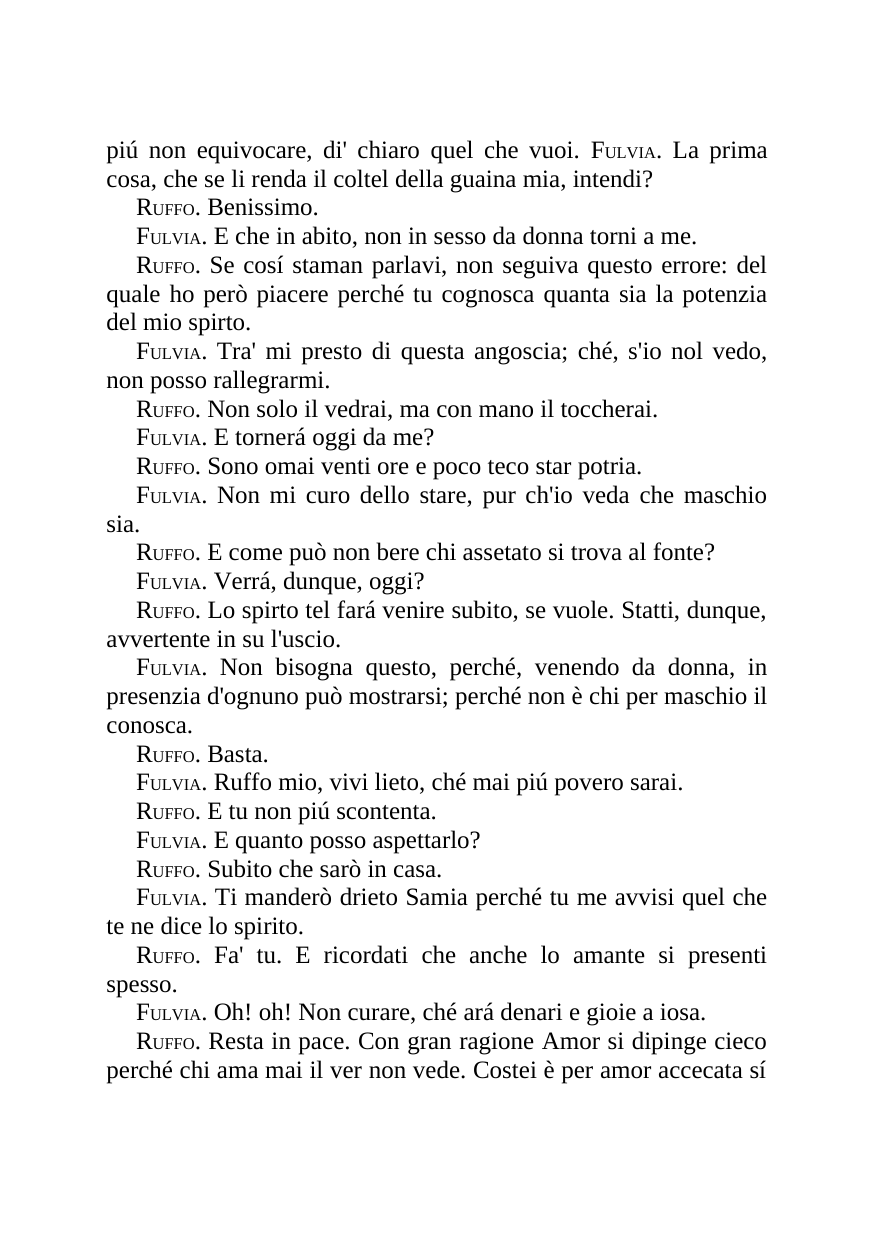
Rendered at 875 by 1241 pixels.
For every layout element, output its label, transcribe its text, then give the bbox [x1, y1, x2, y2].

text Ruffo. Non solo il vedrai, ma con mano il toccherai. [106, 394, 768, 422]
text Fulvia. Ruffo mio, vivi lieto, ché mai piú povero sarai. [106, 767, 768, 796]
text Ruffo. Basta. [106, 739, 768, 767]
text Ruffo. E come può non bere chi assetato si trova al fonte? [106, 537, 768, 566]
text Fulvia. E tornerá oggi da me? [106, 422, 768, 451]
text Fulvia. Ti manderò drieto Samia perché tu me avvisi quel che te ne dice lo spirito. [106, 882, 768, 940]
text piú non equivocare, di' chiaro quel che vuoi. Fulvia. La prima cosa, che se li renda il coltel della guaina mia, intendi? [106, 135, 768, 192]
text Fulvia. E quanto posso aspettarlo? [106, 825, 768, 854]
text Ruffo. Lo spirto tel fará venire subito, se vuole. Statti, dunque, avvertente in su l'uscio. [106, 595, 768, 652]
text Fulvia. Non mi curo dello stare, pur ch'io veda che maschio sia. [106, 480, 768, 537]
text Fulvia. Oh! oh! Non curare, ché ará denari e gioie a iosa. [106, 997, 768, 1026]
text Ruffo. Se cosí staman parlavi, non seguiva questo errore: del quale ho però piacere perché tu cognosca quanta sia la potenzia del mio spirto. [106, 250, 768, 336]
text Ruffo. E tu non piú scontenta. [106, 796, 768, 825]
text Ruffo. Sono omai venti ore e poco teco star potria. [106, 451, 768, 480]
text Ruffo. Fa' tu. E ricordati che anche lo amante si presenti spesso. [106, 940, 768, 997]
text Ruffo. Subito che sarò in casa. [106, 854, 768, 882]
text Ruffo. Resta in pace. Con gran ragione Amor si dipinge cieco perché chi ama mai il ver non vede. Costei è per amor accecata sí [106, 1026, 768, 1084]
text Fulvia. Verrá, dunque, oggi? [106, 566, 768, 595]
text Fulvia. Tra' mi presto di questa angoscia; ché, s'io nol vedo, non posso rallegrarmi. [106, 336, 768, 394]
text Ruffo. Benissimo. [106, 192, 768, 221]
text Fulvia. Non bisogna questo, perché, venendo da donna, in presenzia d'ognuno può mostrarsi; perché non è chi per maschio il conosca. [106, 652, 768, 739]
text Fulvia. E che in abito, non in sesso da donna torni a me. [106, 221, 768, 250]
